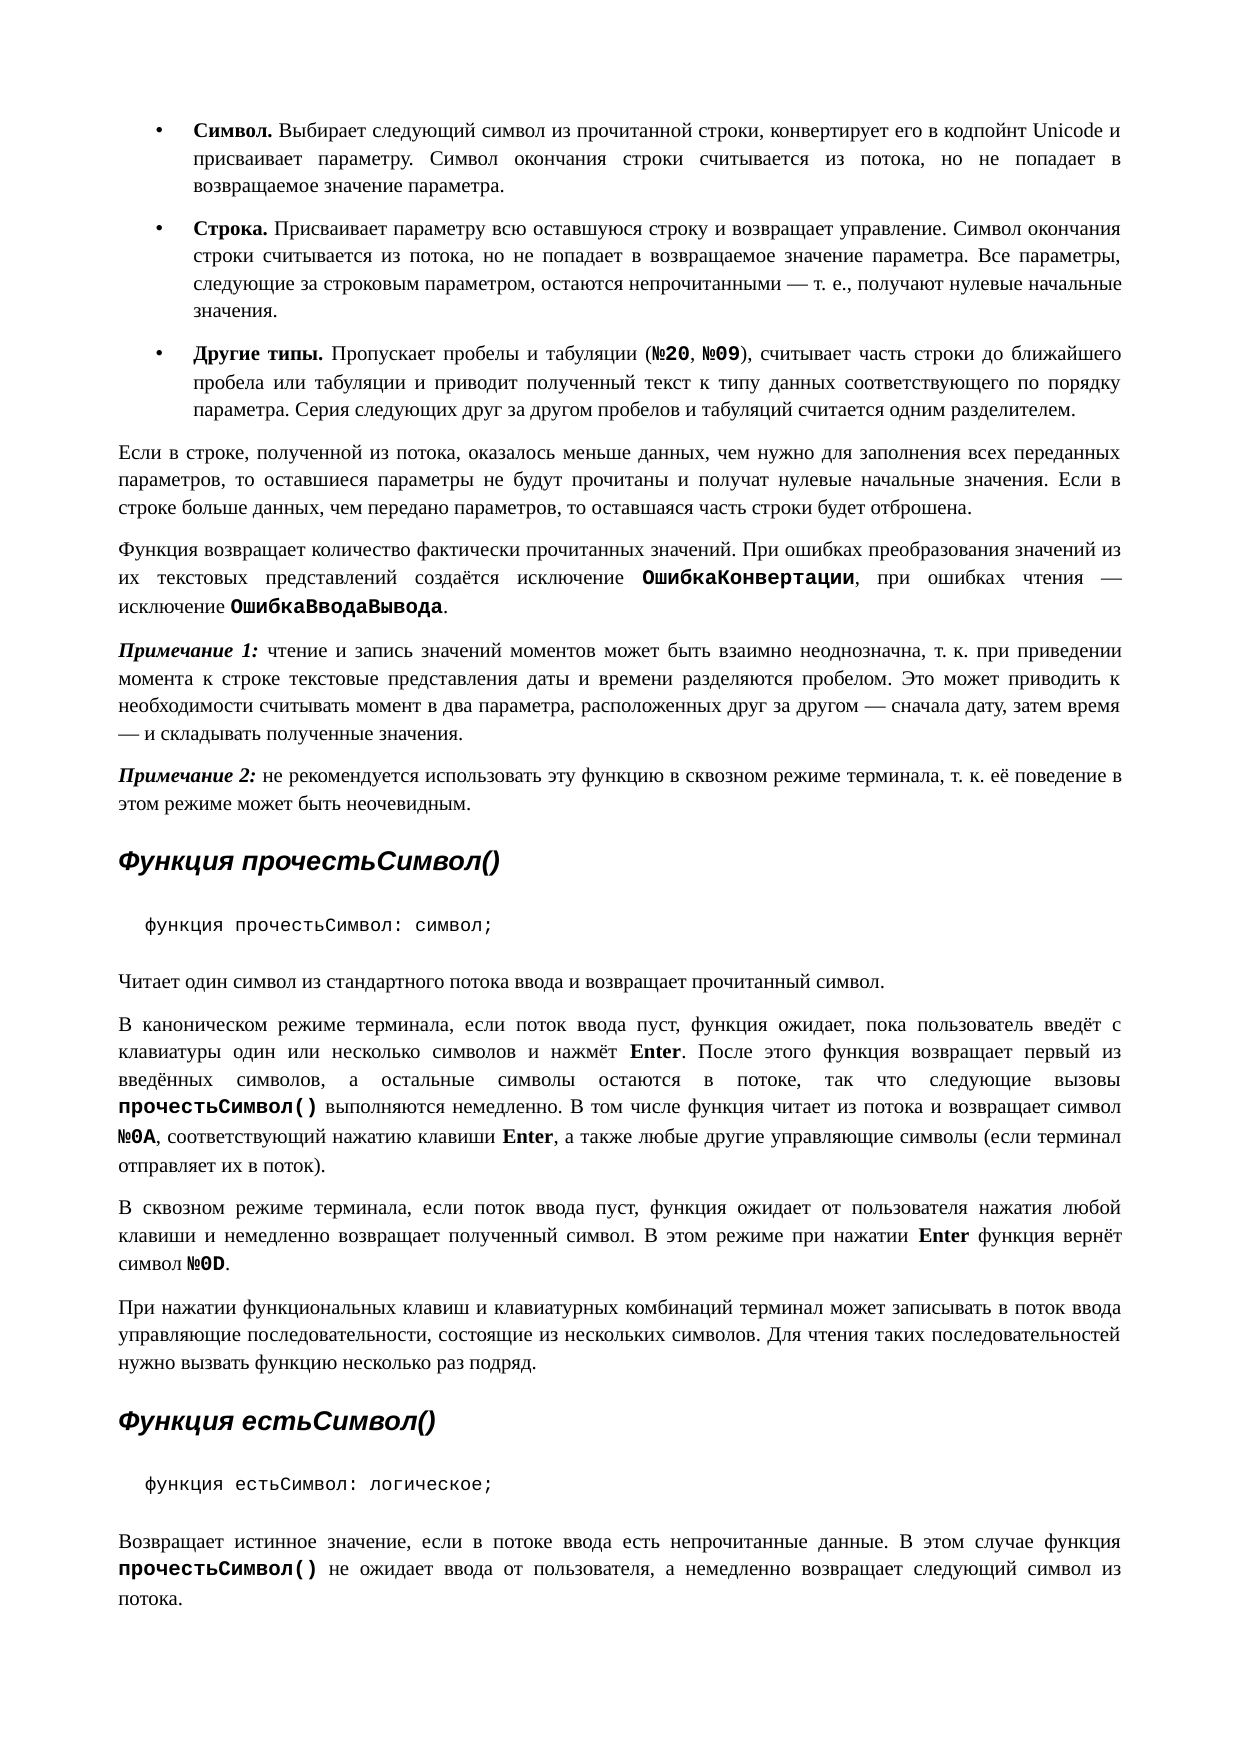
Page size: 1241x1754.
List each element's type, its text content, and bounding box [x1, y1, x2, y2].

list Символ. Выбирает следующий символ из прочитанной строки, конвертирует его в кодпойнт Unicode и присваивает параметру. Символ окончания строки считывается из потока, но не попадает в возвращаемое значение параметра. [156, 118, 1122, 197]
text Читает один символ из стандартного потока ввода и возвращает прочитанный символ. [118, 969, 1122, 993]
text функция естьСимвол: логическое; [136, 1466, 1104, 1505]
text Возвращает истинное значение, если в потоке ввода есть непрочитанные данные. В этом случае функция прочестьСимвол() не ожидает ввода от пользователя, а немедленно возвращает следующий символ из потока. [118, 1529, 1122, 1609]
text В сквозном режиме терминала, если поток ввода пуст, функция ожидает от пользователя нажатия любой клавиши и немедленно возвращает полученный символ. В этом режиме при нажатии Enter функция вернёт символ №0D. [118, 1195, 1122, 1276]
subtitle Функция естьСимвол() [118, 1404, 1122, 1436]
text Примечание 2: не рекомендуется использовать эту функцию в сквозном режиме терминала, т. к. её поведение в этом режиме может быть неочевидным. [118, 763, 1122, 815]
text В каноническом режиме терминала, если поток ввода пуст, функция ожидает, пока пользователь введёт с клавиатуры один или несколько символов и нажмёт Enter. После этого функция возвращает первый из введённых символов, а остальные символы остаются в потоке, так что следующие вызовы прочестьСимвол() выполняются немедленно. В том числе функция читает из потока и возвращает символ №0A, соответствующий нажатию клавиши Enter, а также любые другие управляющие символы (если терминал отправляет их в поток). [118, 1012, 1122, 1177]
list Другие типы. Пропускает пробелы и табуляции (№20, №09), считывает часть строки до ближайшего пробела или табуляции и приводит полученный текст к типу данных соответствующего по порядку параметра. Серия следующих друг за другом пробелов и табуляций считается одним разделителем. [156, 341, 1122, 421]
list Строка. Присваивает параметру всю оставшуюся строку и возвращает управление. Символ окончания строки считывается из потока, но не попадает в возвращаемое значение параметра. Все параметры, следующие за строковым параметром, остаются непрочитанными — т. е., получают нулевые начальные значения. [156, 216, 1122, 322]
text При нажатии функциональных клавиш и клавиатурных комбинаций терминал может записывать в поток ввода управляющие последовательности, состоящие из нескольких символов. Для чтения таких последовательностей нужно вызвать функцию несколько раз подряд. [118, 1294, 1122, 1374]
subtitle Функция прочестьСимвол() [118, 845, 1122, 877]
text Функция возвращает количество фактически прочитанных значений. При ошибках преобразования значений из их текстовых представлений создаётся исключение ОшибкаКонвертации, при ошибках чтения — исключение ОшибкаВводаВывода. [118, 537, 1122, 619]
text Примечание 1: чтение и запись значений моментов может быть взаимно неоднозначна, т. к. при приведении момента к строке текстовые представления даты и времени разделяются пробелом. Это может приводить к необходимости считывать момент в два параметра, расположенных друг за другом — сначала дату, затем время — и складывать полученные значения. [118, 638, 1122, 745]
text функция прочестьСимвол: символ; [136, 907, 1104, 946]
text Если в строке, полученной из потока, оказалось меньше данных, чем нужно для заполнения всех переданных параметров, то оставшиеся параметры не будут прочитаны и получат нулевые начальные значения. Если в строке больше данных, чем передано параметров, то оставшаяся часть строки будет отброшена. [118, 439, 1122, 519]
